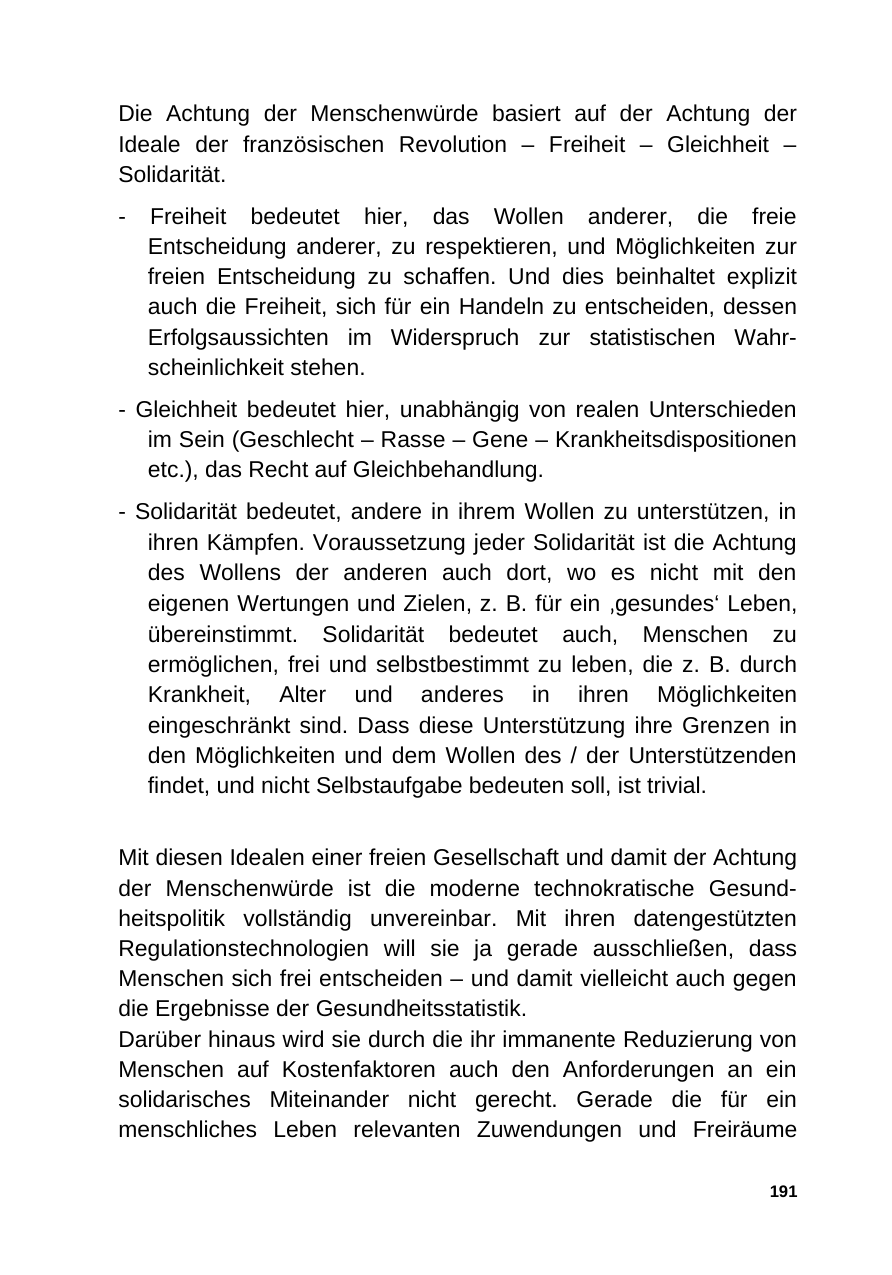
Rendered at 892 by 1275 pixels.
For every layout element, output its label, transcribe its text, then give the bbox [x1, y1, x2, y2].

text Die Achtung der Menschenwürde basiert auf der Achtung der Ideale der französischen Revolution – Freiheit – Gleichheit – Solidarität. [118, 100, 797, 187]
text - Solidarität bedeutet, andere in ihrem Wollen zu unterstützen, in ihren Kämpfen. Voraussetzung jeder Solidarität ist die Achtung des Wollens der anderen auch dort, wo es nicht mit den eigenen Wertungen und Zielen, z. B. für ein ‚gesundes‘ Leben, übereinstimmt. Solidarität bedeutet auch, Menschen zu ermöglichen, frei und selbstbestimmt zu leben, die z. B. durch Krankheit, Alter und anderes in ihren Möglichkeiten eingeschränkt sind. Dass diese Unterstützung ihre Grenzen in den Möglichkeiten und dem Wollen des / der Unterstützenden findet, und nicht Selbstaufgabe bedeuten soll, ist trivial. [118, 498, 797, 798]
text Mit diesen Idealen einer freien Gesellschaft und damit der Achtung der Menschenwürde ist die moderne technokratische Gesund-heitspolitik vollständig unvereinbar. Mit ihren datengestützten Regulationstechnologien will sie ja gerade ausschließen, dass Menschen sich frei entscheiden – und damit vielleicht auch gegen die Ergebnisse der Gesundheitsstatistik. [118, 844, 797, 1022]
text Darüber hinaus wird sie durch die ihr immanente Reduzierung von Menschen auf Kostenfaktoren auch den Anforderungen an ein solidarisches Miteinander nicht gerecht. Gerade die für ein menschliches Leben relevanten Zuwendungen und Freiräume [118, 1026, 797, 1142]
text - Freiheit bedeutet hier, das Wollen anderer, die freie Entscheidung anderer, zu respektieren, und Möglichkeiten zur freien Entscheidung zu schaffen. Und dies beinhaltet explizit auch die Freiheit, sich für ein Handeln zu entscheiden, dessen Erfolgsaussichten im Widerspruch zur statistischen Wahr-scheinlichkeit stehen. [118, 203, 797, 380]
text - Gleichheit bedeutet hier, unabhängig von realen Unterschieden im Sein (Geschlecht – Rasse – Gene – Krankheitsdispositionen etc.), das Recht auf Gleichbehandlung. [118, 396, 797, 483]
